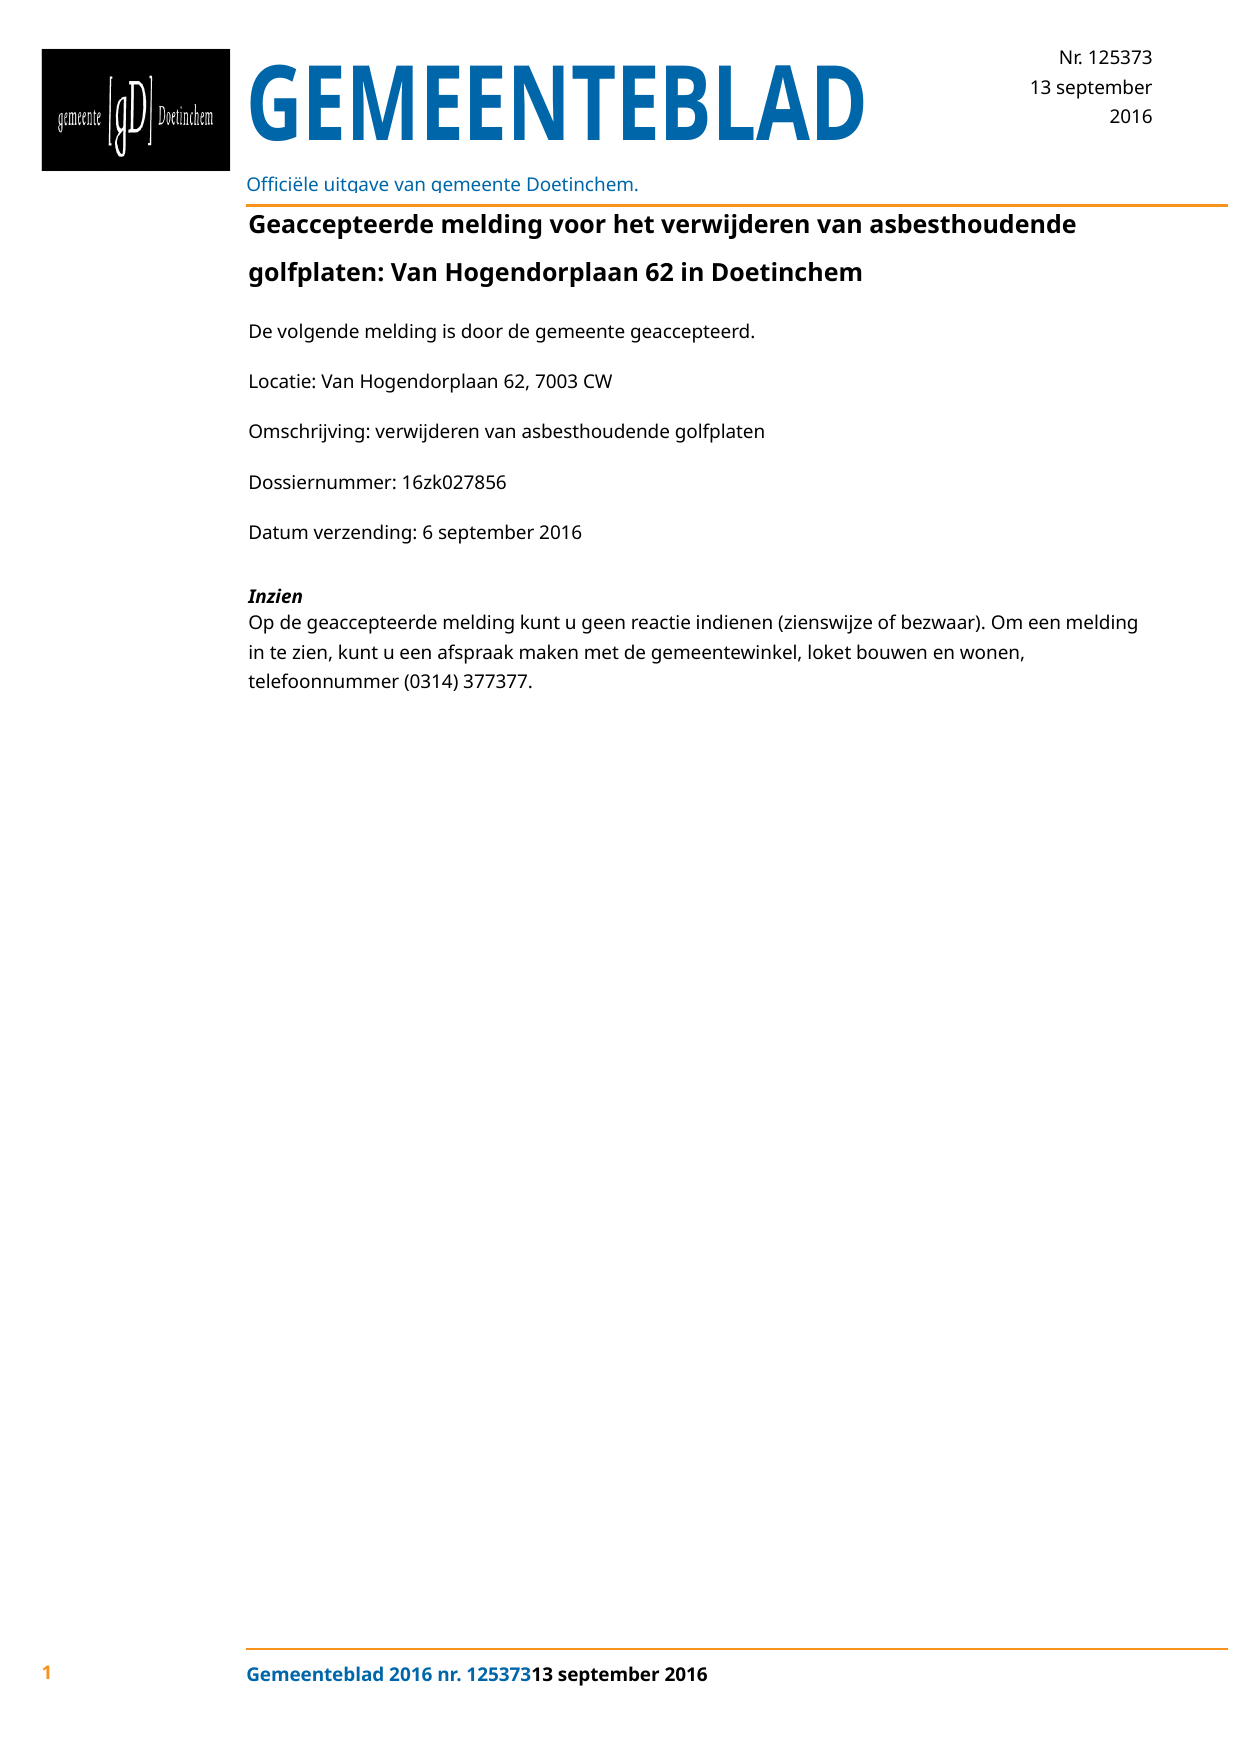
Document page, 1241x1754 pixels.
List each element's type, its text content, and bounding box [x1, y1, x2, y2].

text Op de geaccepteerde melding kunt u geen reactie indienen (zienswijze of bezwaar). Om een melding in te zien, kunt u een afspraak maken met de gemeentewinkel, loket bouwen en wonen, telefoonnummer (0314) 377377. [248, 609, 1152, 694]
text Geaccepteerde melding voor het verwijderen van asbesthoudende golfplaten: Van Hogendorplaan 62 in Doetinchem [248, 207, 1152, 288]
text Omschrijving: verwijderen van asbesthoudende golfplaten [248, 419, 1152, 444]
text Locatie: Van Hogendorplaan 62, 7003 CW [248, 368, 1152, 394]
text Dossiernummer: 16zk027856 [248, 469, 1152, 495]
text De volgende melding is door de gemeente geaccepteerd. [248, 318, 1152, 344]
text Datum verzending: 6 september 2016 [248, 519, 1152, 545]
text Inzien [248, 583, 1152, 609]
picture [41, 47, 231, 172]
